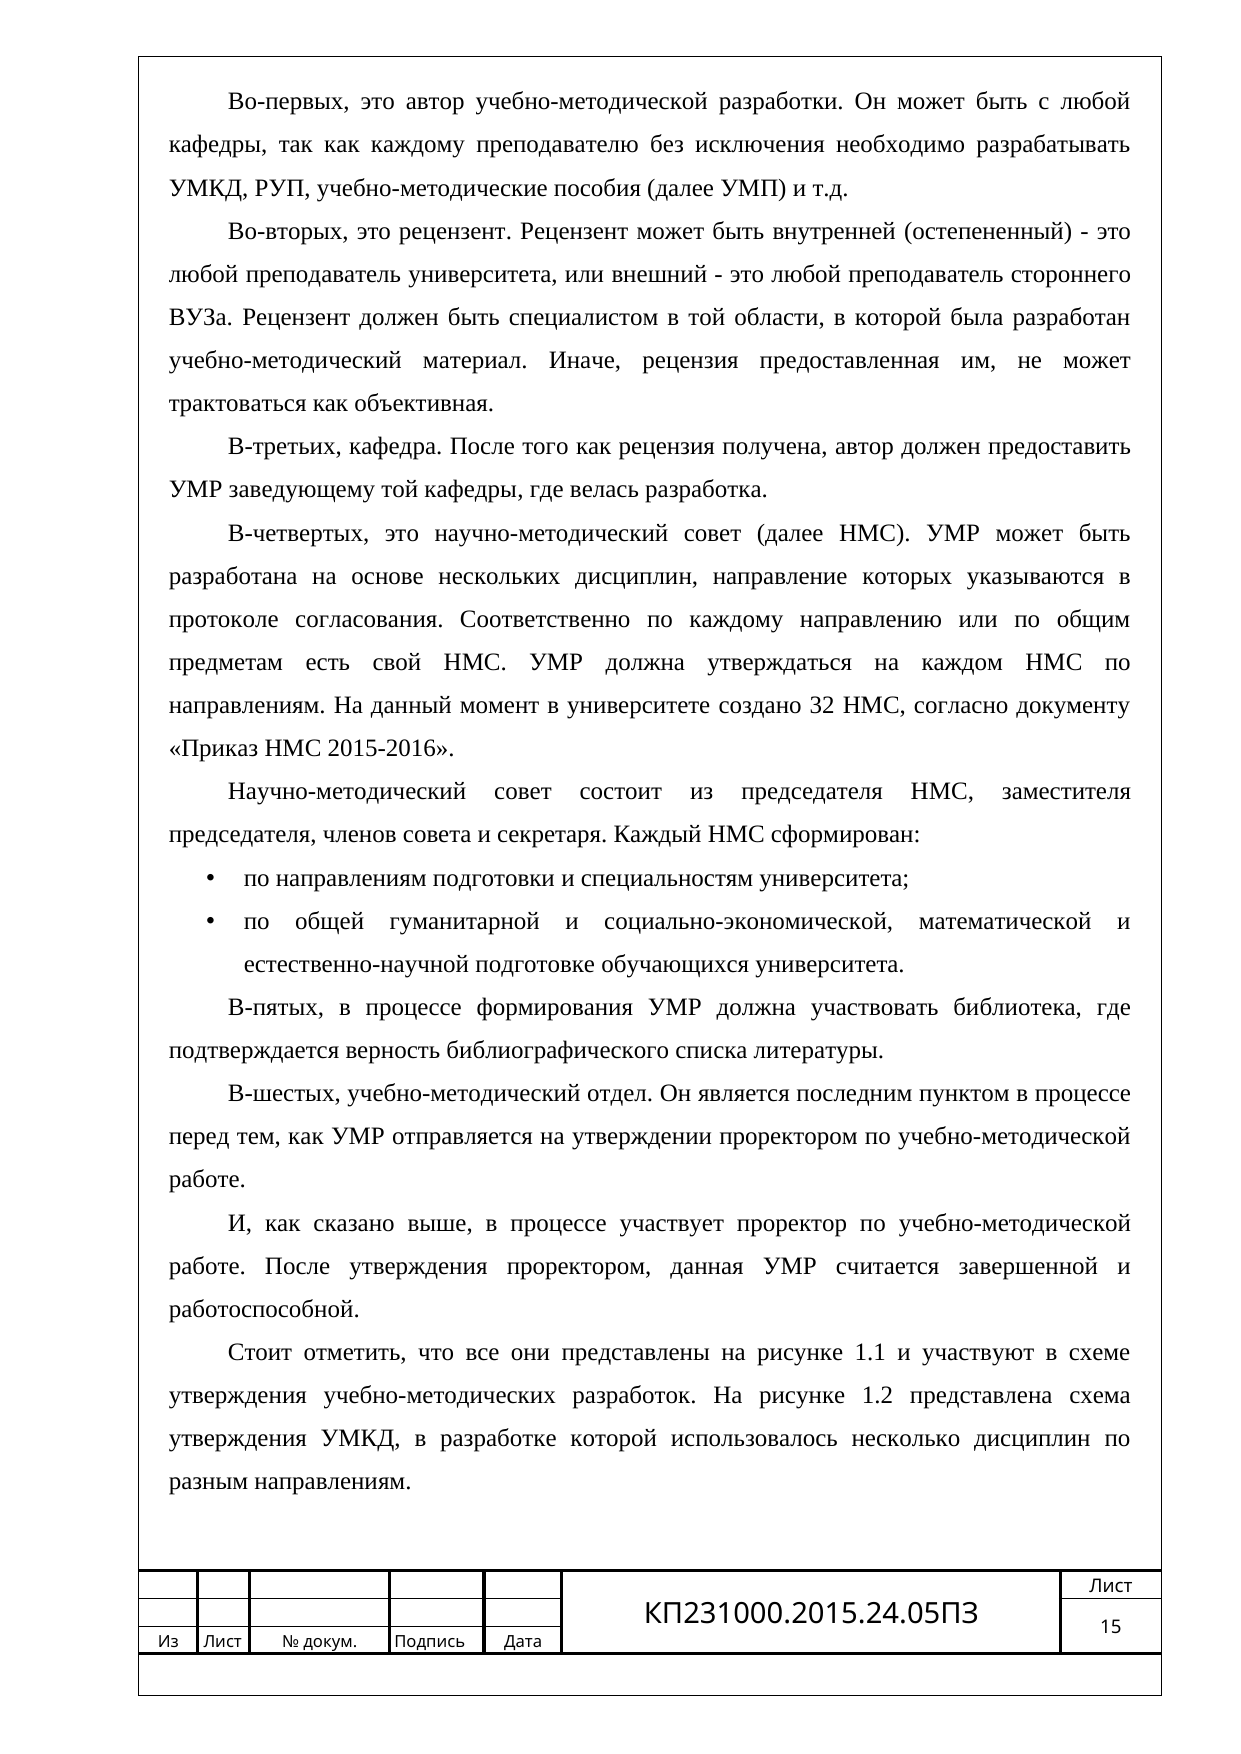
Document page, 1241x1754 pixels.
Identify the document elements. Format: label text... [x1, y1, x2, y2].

text Стоит отметить, что все они представлены на рисунке 1.1 и участвуют в схеме утверждения учебно-методических разработок. На рисунке 1.2 представлена схема утверждения УМКД, в разработке которой использовалось несколько дисциплин по разным направлениям. [168, 1337, 1132, 1495]
text Во-первых, это автор учебно-методической разработки. Он может быть с любой кафедры, так как каждому преподавателю без исключения необходимо разрабатывать УМКД, РУП, учебно-методические пособия (далее УМП) и т.д. [168, 86, 1132, 201]
text Научно-методический совет состоит из председателя НМС, заместителя председателя, членов совета и секретаря. Каждый НМС сформирован: [168, 776, 1132, 848]
text В-пятых, в процессе формирования УМР должна участвовать библиотека, где подтверждается верность библиографического списка литературы. [168, 992, 1132, 1064]
text И, как сказано выше, в процессе участвует проректор по учебно-методической работе. После утверждения проректором, данная УМР считается завершенной и работоспособной. [168, 1208, 1132, 1323]
text В-шестых, учебно-методический отдел. Он является последним пунктом в процессе перед тем, как УМР отправляется на утверждении проректором по учебно-методической работе. [168, 1078, 1132, 1193]
text В-четвертых, это научно-методический совет (далее НМС). УМР может быть разработана на основе нескольких дисциплин, направление которых указываются в протоколе согласования. Соответственно по каждому направлению или по общим предметам есть свой НМС. УМР должна утверждаться на каждом НМС по направлениям. На данный момент в университете создано 32 НМС, согласно документу «Приказ НМС 2015-2016». [168, 518, 1132, 762]
list по общей гуманитарной и социально-экономической, математической и естественно-научной подготовке обучающихся университета. [206, 906, 1132, 978]
list по направлениям подготовки и специальностям университета; [206, 863, 1132, 891]
text В-третьих, кафедра. После того как рецензия получена, автор должен предоставить УМР заведующему той кафедры, где велась разработка. [168, 431, 1132, 503]
text Во-вторых, это рецензент. Рецензент может быть внутренней (остепененный) - это любой преподаватель университета, или внешний - это любой преподаватель стороннего ВУЗа. Рецензент должен быть специалистом в той области, в которой была разработан учебно-методический материал. Иначе, рецензия предоставленная им, не может трактоваться как объективная. [168, 216, 1132, 417]
